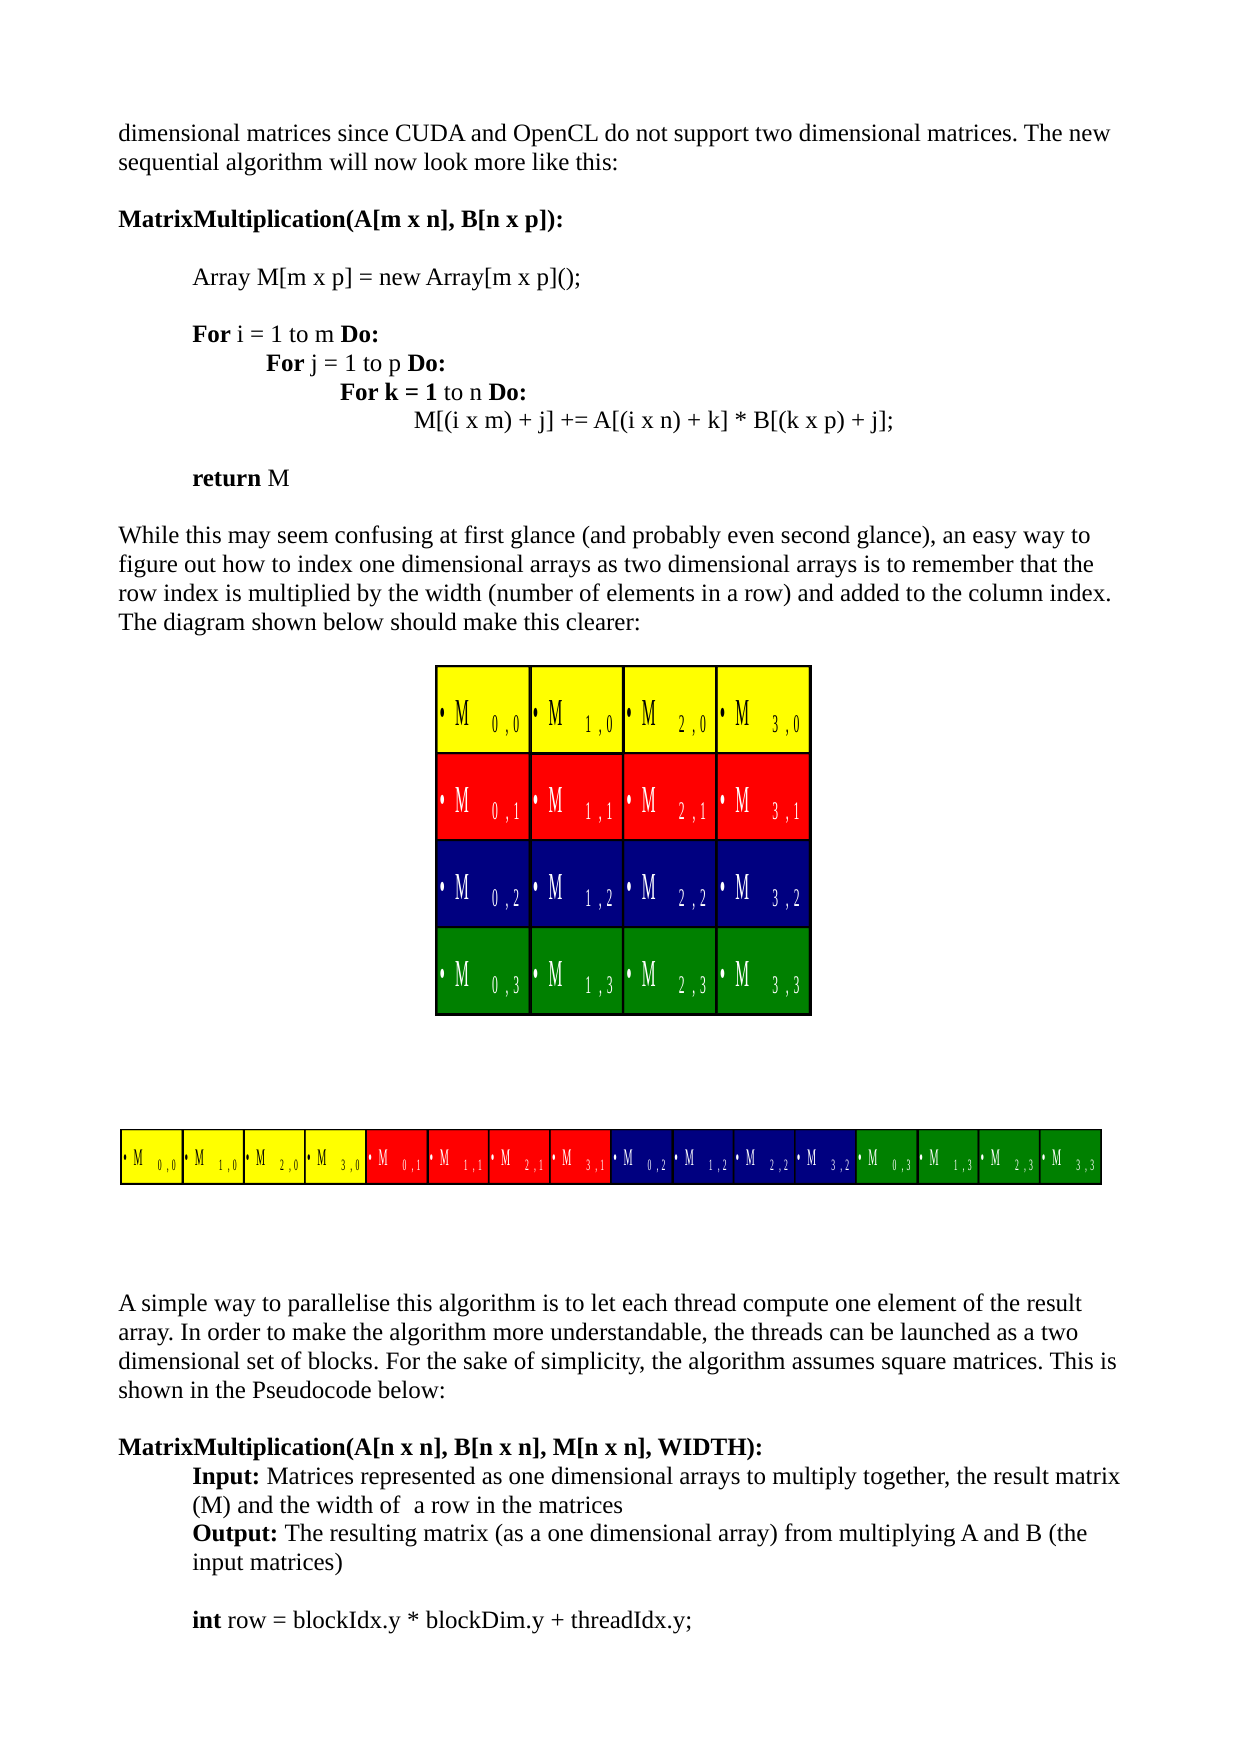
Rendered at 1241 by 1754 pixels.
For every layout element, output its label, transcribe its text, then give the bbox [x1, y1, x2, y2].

text For k = 1 to n Do: [118, 377, 1122, 406]
text For i = 1 to m Do: [118, 319, 1122, 348]
text int row = blockIdx.y * blockDim.y + threadIdx.y; [118, 1605, 1122, 1633]
text M[(i x m) + j] += A[(i x n) + k] * B[(k x p) + j]; [118, 406, 1122, 434]
text For j = 1 to p Do: [118, 348, 1122, 377]
text Input: Matrices represented as one dimensional arrays to multiply together, the result matrix (M) and the width of a row in the matrices [118, 1461, 1122, 1518]
text MatrixMultiplication(A[n x n], B[n x n], M[n x n], WIDTH): [118, 1432, 1122, 1461]
text dimensional matrices since CUDA and OpenCL do not support two dimensional matrices. The new sequential algorithm will now look more like this: [118, 118, 1122, 176]
text Output: The resulting matrix (as a one dimensional array) from multiplying A and B (the input matrices) [118, 1518, 1122, 1576]
text return M [118, 463, 1122, 492]
text MatrixMultiplication(A[m x n], B[n x p]): [118, 204, 1122, 233]
text A simple way to parallelise this algorithm is to let each thread compute one element of the result array. In order to make the algorithm more understandable, the threads can be launched as a two dimensional set of blocks. For the sake of simplicity, the algorithm assumes square matrices. This is shown in the Pseudocode below: [118, 1288, 1122, 1403]
text Array M[m x p] = new Array[m x p](); [118, 262, 1122, 291]
text While this may seem confusing at first glance (and probably even second glance), an easy way to figure out how to index one dimensional arrays as two dimensional arrays is to remember that the row index is multiplied by the width (number of elements in a row) and added to the column index. The diagram shown below should make this clearer: [118, 521, 1122, 636]
